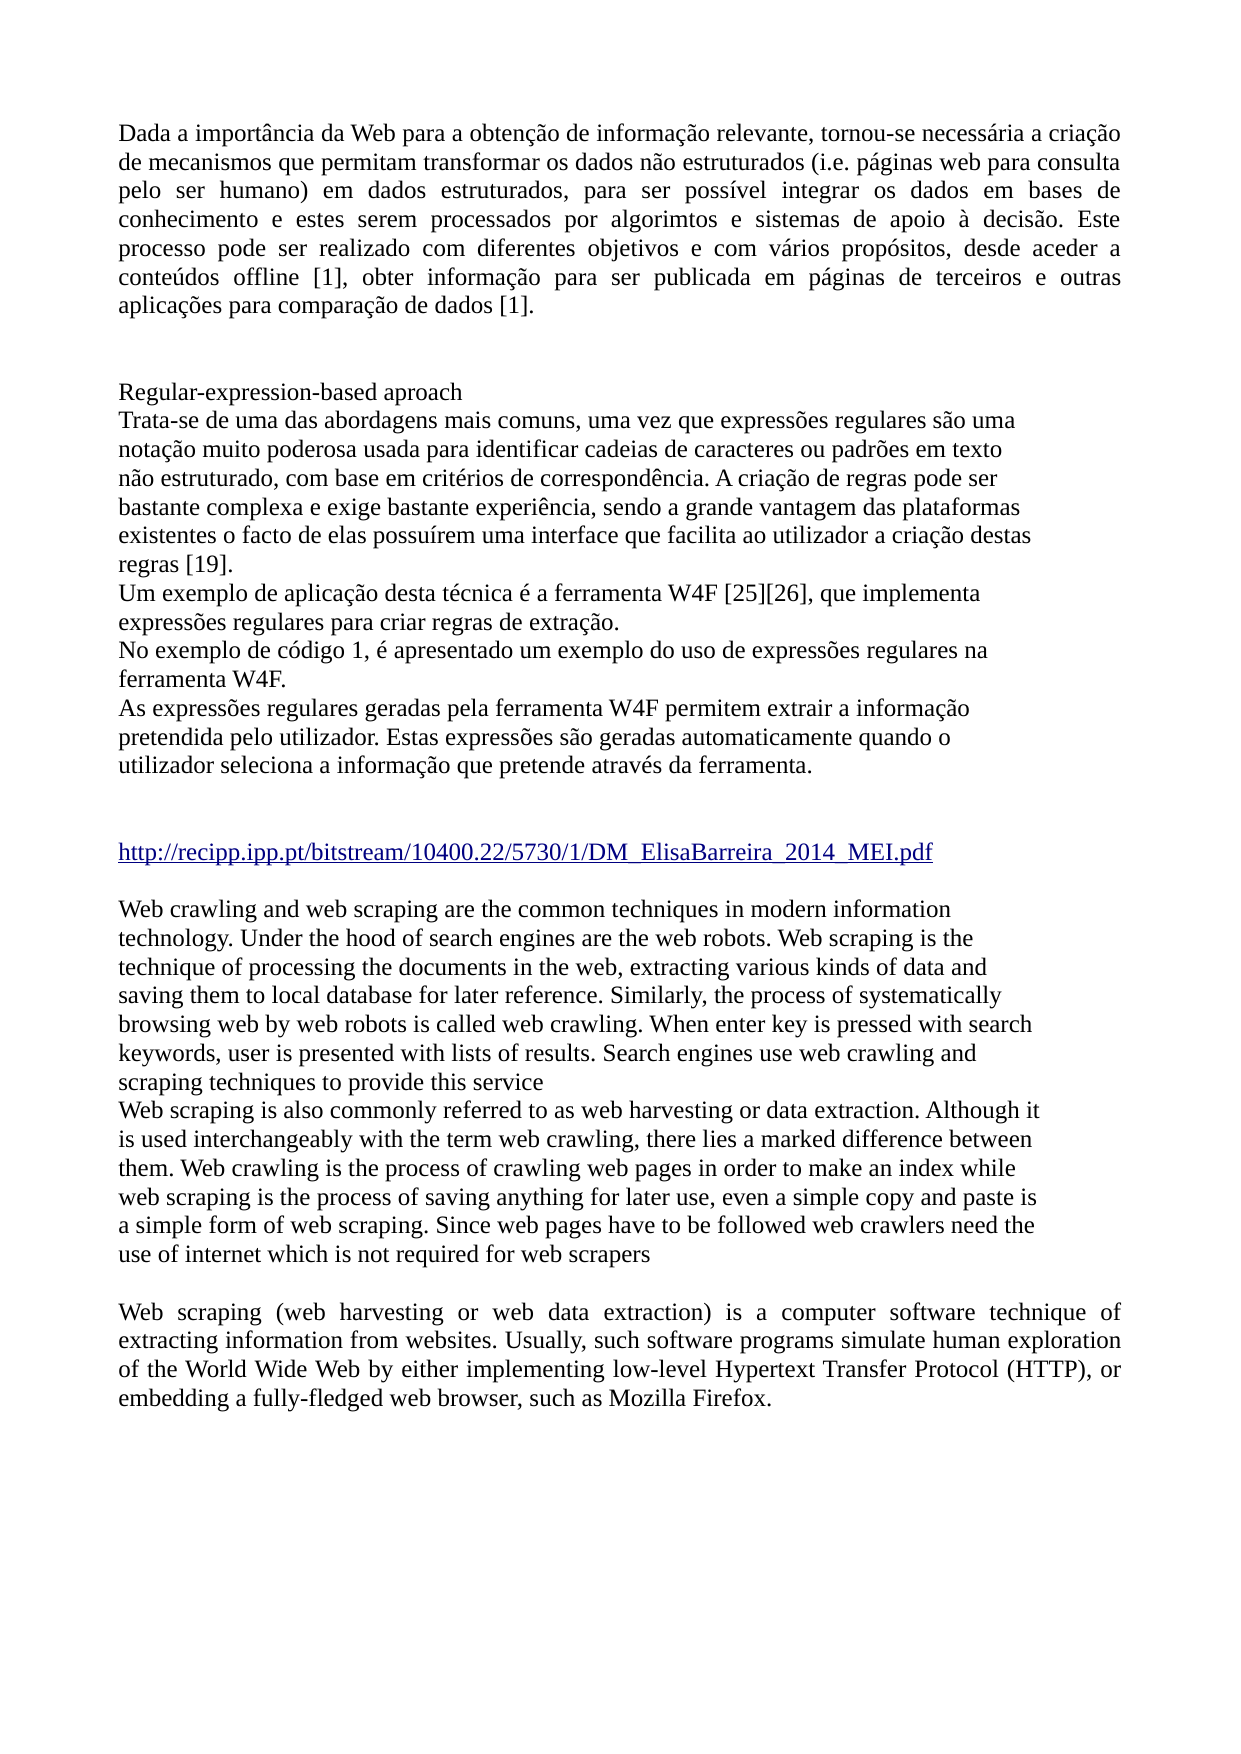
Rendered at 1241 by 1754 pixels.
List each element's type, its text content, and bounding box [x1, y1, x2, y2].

text browsing web by web robots is called web crawling. When enter key is pressed with search [118, 1009, 1122, 1038]
text As expressões regulares geradas pela ferramenta W4F permitem extrair a informação [118, 693, 1122, 722]
text Regular-expression-based aproach [118, 377, 1122, 406]
text a simple form of web scraping. Since web pages have to be followed web crawlers need the [118, 1211, 1122, 1239]
text Dada a importância da Web para a obtenção de informação relevante, tornou-se necessária a criação de mecanismos que permitam transformar os dados não estruturados (i.e. páginas web para consulta pelo ser humano) em dados estruturados, para ser possível integrar os dados em bases de conhecimento e estes serem processados por algorimtos e sistemas de apoio à decisão. Este processo pode ser realizado com diferentes objetivos e com vários propósitos, desde aceder a conteúdos offline [1], obter informação para ser publicada em páginas de terceiros e outras aplicações para comparação de dados [1]. [118, 118, 1122, 319]
text não estruturado, com base em critérios de correspondência. A criação de regras pode ser [118, 463, 1122, 492]
text bastante complexa e exige bastante experiência, sendo a grande vantagem das plataformas [118, 492, 1122, 521]
text technology. Under the hood of search engines are the web robots. Web scraping is the [118, 923, 1122, 952]
text them. Web crawling is the process of crawling web pages in order to make an index while [118, 1153, 1122, 1182]
text notação muito poderosa usada para identificar cadeias de caracteres ou padrões em texto [118, 434, 1122, 463]
text Um exemplo de aplicação desta técnica é a ferramenta W4F [25][26], que implementa [118, 578, 1122, 607]
text Trata-se de uma das abordagens mais comuns, uma vez que expressões regulares são uma [118, 406, 1122, 434]
text ferramenta W4F. [118, 664, 1122, 693]
text expressões regulares para criar regras de extração. [118, 607, 1122, 636]
text existentes o facto de elas possuírem uma interface que facilita ao utilizador a criação destas [118, 521, 1122, 549]
text Web scraping (web harvesting or web data extraction) is a computer software technique of extracting information from websites. Usually, such software programs simulate human exploration of the World Wide Web by either implementing low-level Hypertext Transfer Protocol (HTTP), or embedding a fully-fledged web browser, such as Mozilla Firefox. [118, 1297, 1122, 1412]
text scraping techniques to provide this service [118, 1067, 1122, 1096]
text utilizador seleciona a informação que pretende através da ferramenta. [118, 751, 1122, 779]
text pretendida pelo utilizador. Estas expressões são geradas automaticamente quando o [118, 722, 1122, 751]
text is used interchangeably with the term web crawling, there lies a marked difference between [118, 1124, 1122, 1153]
text technique of processing the documents in the web, extracting various kinds of data and [118, 952, 1122, 981]
text web scraping is the process of saving anything for later use, even a simple copy and paste is [118, 1182, 1122, 1211]
text http://recipp.ipp.pt/bitstream/10400.22/5730/1/DM_ElisaBarreira_2014_MEI.pdf [118, 837, 1122, 866]
text Web scraping is also commonly referred to as web harvesting or data extraction. Although it [118, 1096, 1122, 1124]
text No exemplo de código 1, é apresentado um exemplo do uso de expressões regulares na [118, 636, 1122, 664]
text regras [19]. [118, 549, 1122, 578]
text saving them to local database for later reference. Similarly, the process of systematically [118, 981, 1122, 1009]
text use of internet which is not required for web scrapers [118, 1239, 1122, 1268]
text Web crawling and web scraping are the common techniques in modern information [118, 894, 1122, 923]
text keywords, user is presented with lists of results. Search engines use web crawling and [118, 1038, 1122, 1067]
